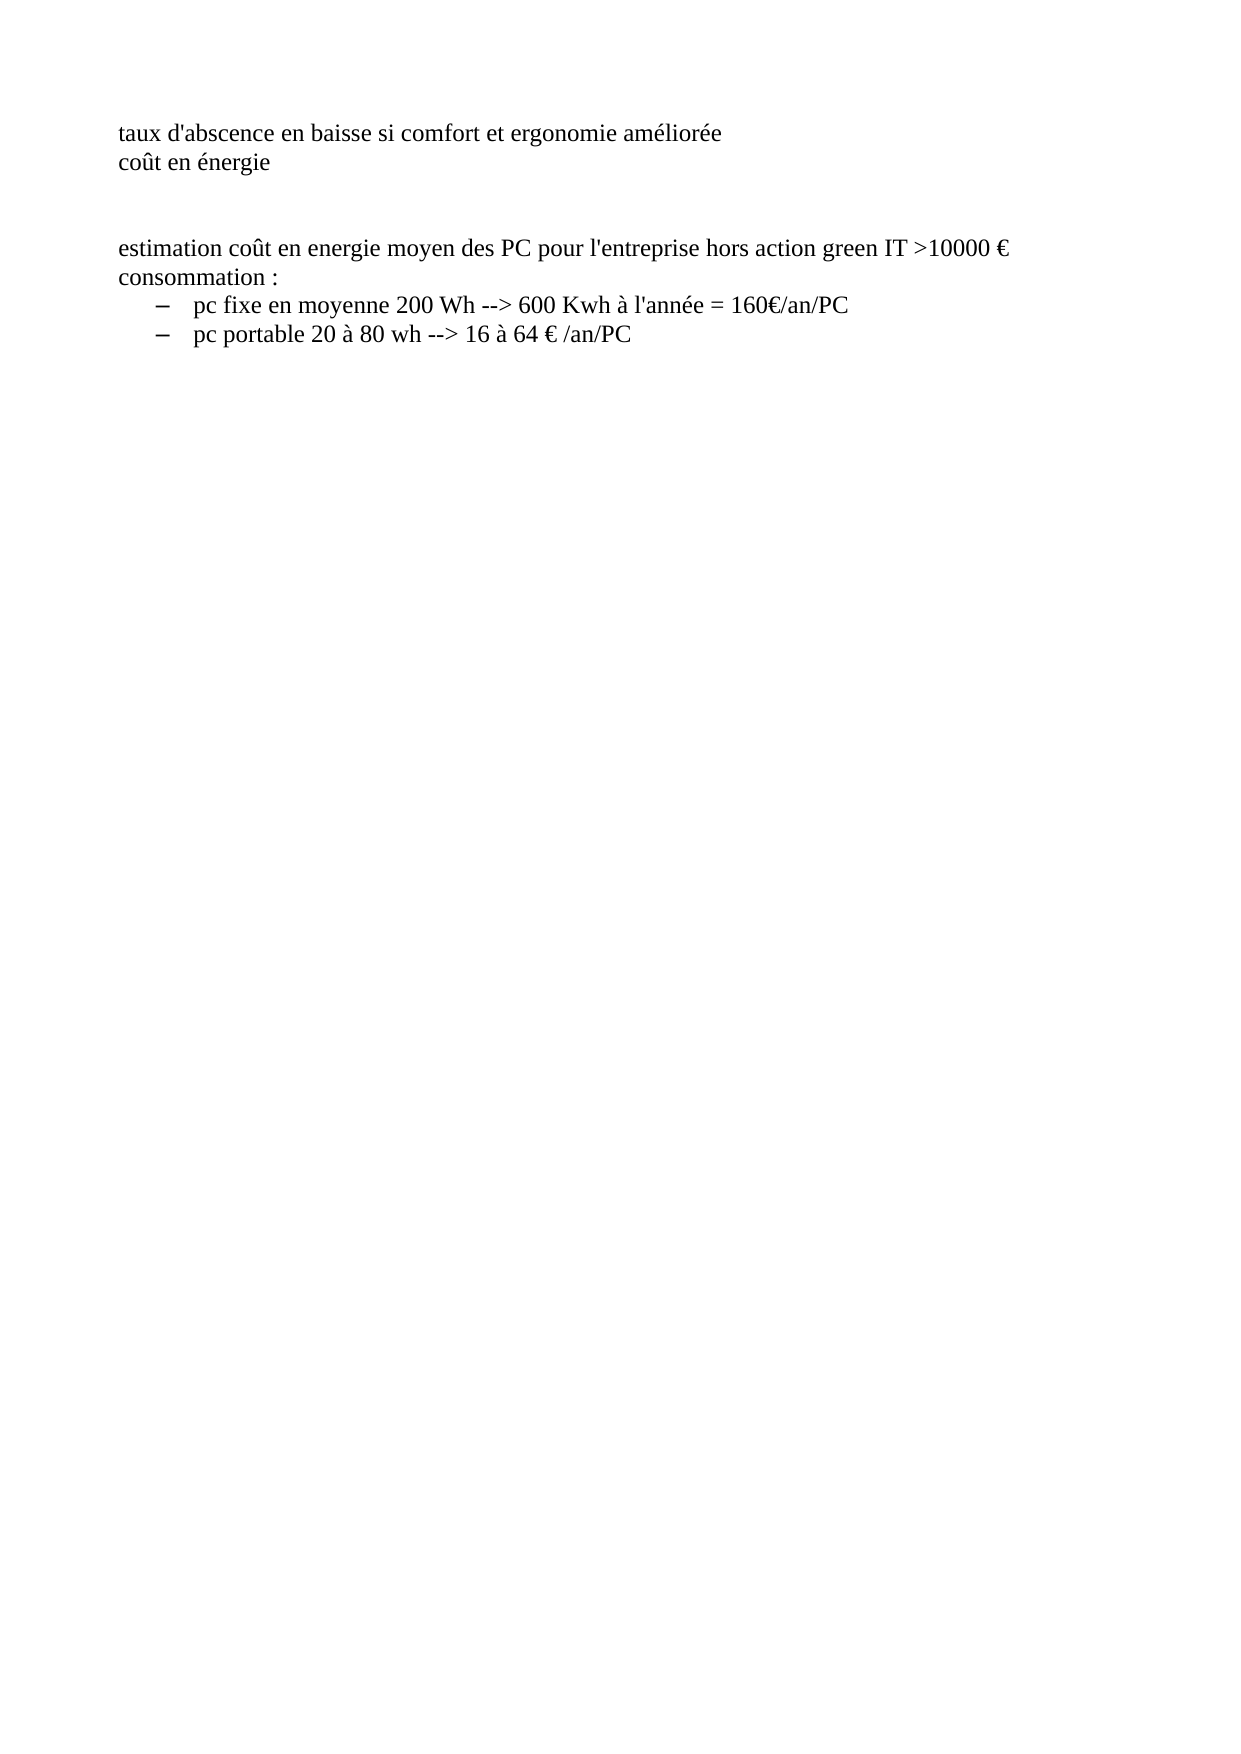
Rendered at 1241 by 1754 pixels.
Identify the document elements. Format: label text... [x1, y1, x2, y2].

text estimation coût en energie moyen des PC pour l'entreprise hors action green IT >10000 € [118, 233, 1122, 262]
text taux d'abscence en baisse si comfort et ergonomie améliorée [118, 118, 1122, 147]
text coût en énergie [118, 147, 1122, 176]
text consommation : [118, 262, 1122, 291]
list pc fixe en moyenne 200 Wh --> 600 Kwh à l'année = 160€/an/PC [156, 291, 1122, 319]
list pc portable 20 à 80 wh --> 16 à 64 € /an/PC [156, 319, 1122, 348]
